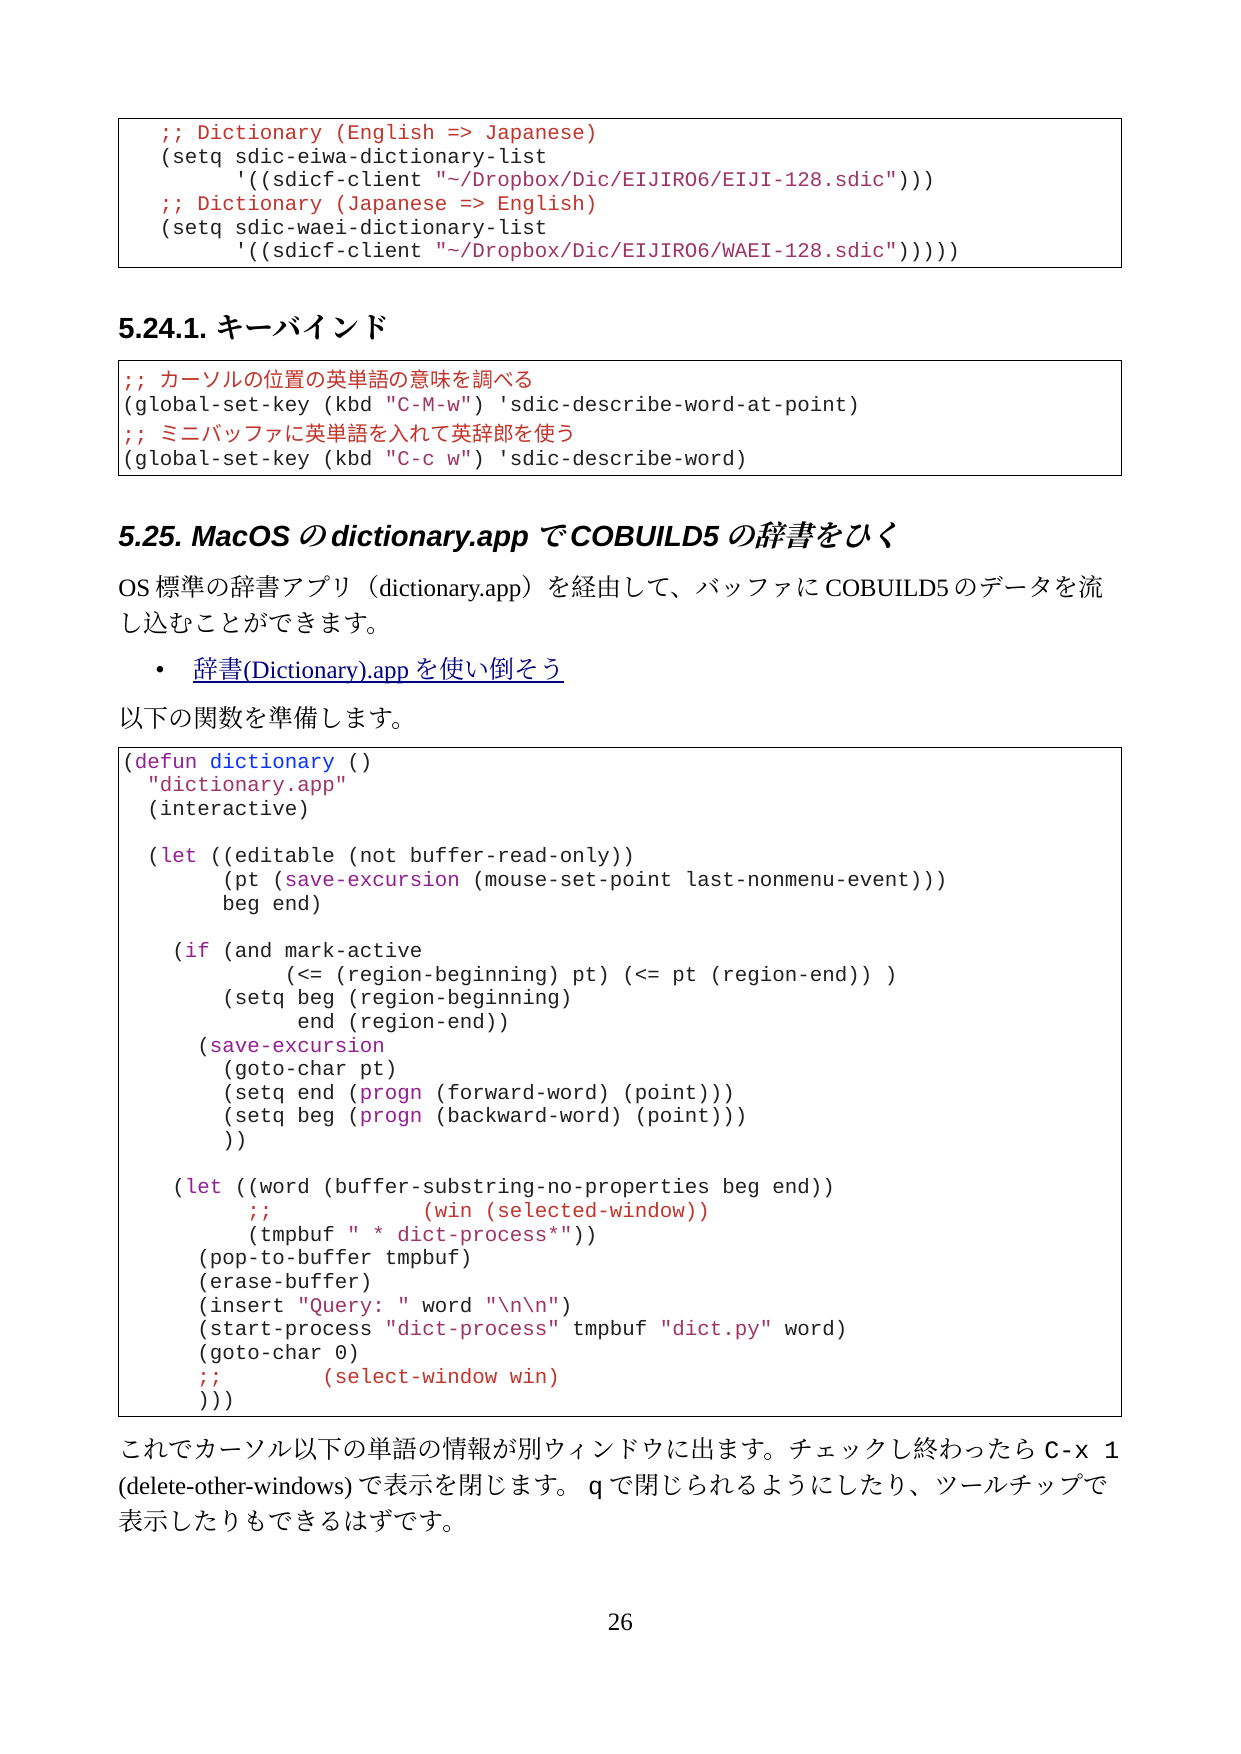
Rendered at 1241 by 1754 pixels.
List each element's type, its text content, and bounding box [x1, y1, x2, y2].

text (interactive) [119, 794, 1121, 818]
text (setq beg (region-beginning) [119, 983, 1121, 1007]
text (setq beg (progn (backward-word) (point))) [119, 1102, 1121, 1125]
text (pop-to-buffer tmpbuf) [119, 1243, 1121, 1267]
text (if (and mark-active [119, 936, 1121, 960]
text ;; カーソルの位置の英単語の意味を調べる [119, 361, 1121, 390]
text '((sdicf-client "~/Dropbox/Dic/EIJIRO6/EIJI-128.sdic"))) [119, 165, 1121, 189]
text '((sdicf-client "~/Dropbox/Dic/EIJIRO6/WAEI-128.sdic"))))) [119, 236, 1121, 267]
text OS標準の辞書アプリ（dictionary.app）を経由して、バッファにCOBUILD5のデータを流し込むことができます。 [118, 567, 1122, 639]
text (global-set-key (kbd "C-c w") 'sdic-describe-word) [119, 444, 1121, 475]
text (goto-char 0) [119, 1338, 1121, 1362]
text (global-set-key (kbd "C-M-w") 'sdic-describe-word-at-point) [119, 390, 1121, 414]
text (erase-buffer) [119, 1267, 1121, 1291]
text "dictionary.app" [119, 771, 1121, 794]
subtitle キーバインド [118, 305, 1122, 347]
subtitle MacOSのdictionary.appでCOBUILD5の辞書をひく [118, 513, 1122, 555]
text (setq end (progn (forward-word) (point))) [119, 1078, 1121, 1102]
text 以下の関数を準備します。 [118, 698, 1122, 734]
text (goto-char pt) [119, 1054, 1121, 1078]
text (start-process "dict-process" tmpbuf "dict.py" word) [119, 1314, 1121, 1338]
text )) [119, 1125, 1121, 1149]
text (<= (region-beginning) pt) (<= pt (region-end)) ) [119, 960, 1121, 983]
text ))) [119, 1385, 1121, 1416]
text (insert "Query: " word "\n\n") [119, 1291, 1121, 1314]
text ;; Dictionary (English => Japanese) [119, 119, 1121, 142]
text (setq sdic-eiwa-dictionary-list [119, 142, 1121, 165]
text end (region-end)) [119, 1007, 1121, 1031]
text ;; (select-window win) [119, 1362, 1121, 1385]
text これでカーソル以下の単語の情報が別ウィンドウに出ます。チェックし終わったら C-x 1 (delete-other-windows) で表示を閉じます。 q で閉じられるようにしたり、ツールチップで表示したりもできるはずです。 [118, 1429, 1122, 1538]
text (let ((editable (not buffer-read-only)) [119, 841, 1121, 865]
text ;; Dictionary (Japanese => English) [119, 189, 1121, 213]
text (tmpbuf " * dict-process*")) [119, 1220, 1121, 1243]
text ;; (win (selected-window)) [119, 1196, 1121, 1220]
text beg end) [119, 889, 1121, 912]
text (let ((word (buffer-substring-no-properties beg end)) [119, 1172, 1121, 1196]
text (defun dictionary () [119, 748, 1121, 771]
list 辞書(Dictionary).appを使い倒そう [156, 652, 1122, 686]
text (pt (save-excursion (mouse-set-point last-nonmenu-event))) [119, 865, 1121, 889]
text (setq sdic-waei-dictionary-list [119, 213, 1121, 236]
text ;; ミニバッファに英単語を入れて英辞郎を使う [119, 414, 1121, 444]
text (save-excursion [119, 1031, 1121, 1054]
